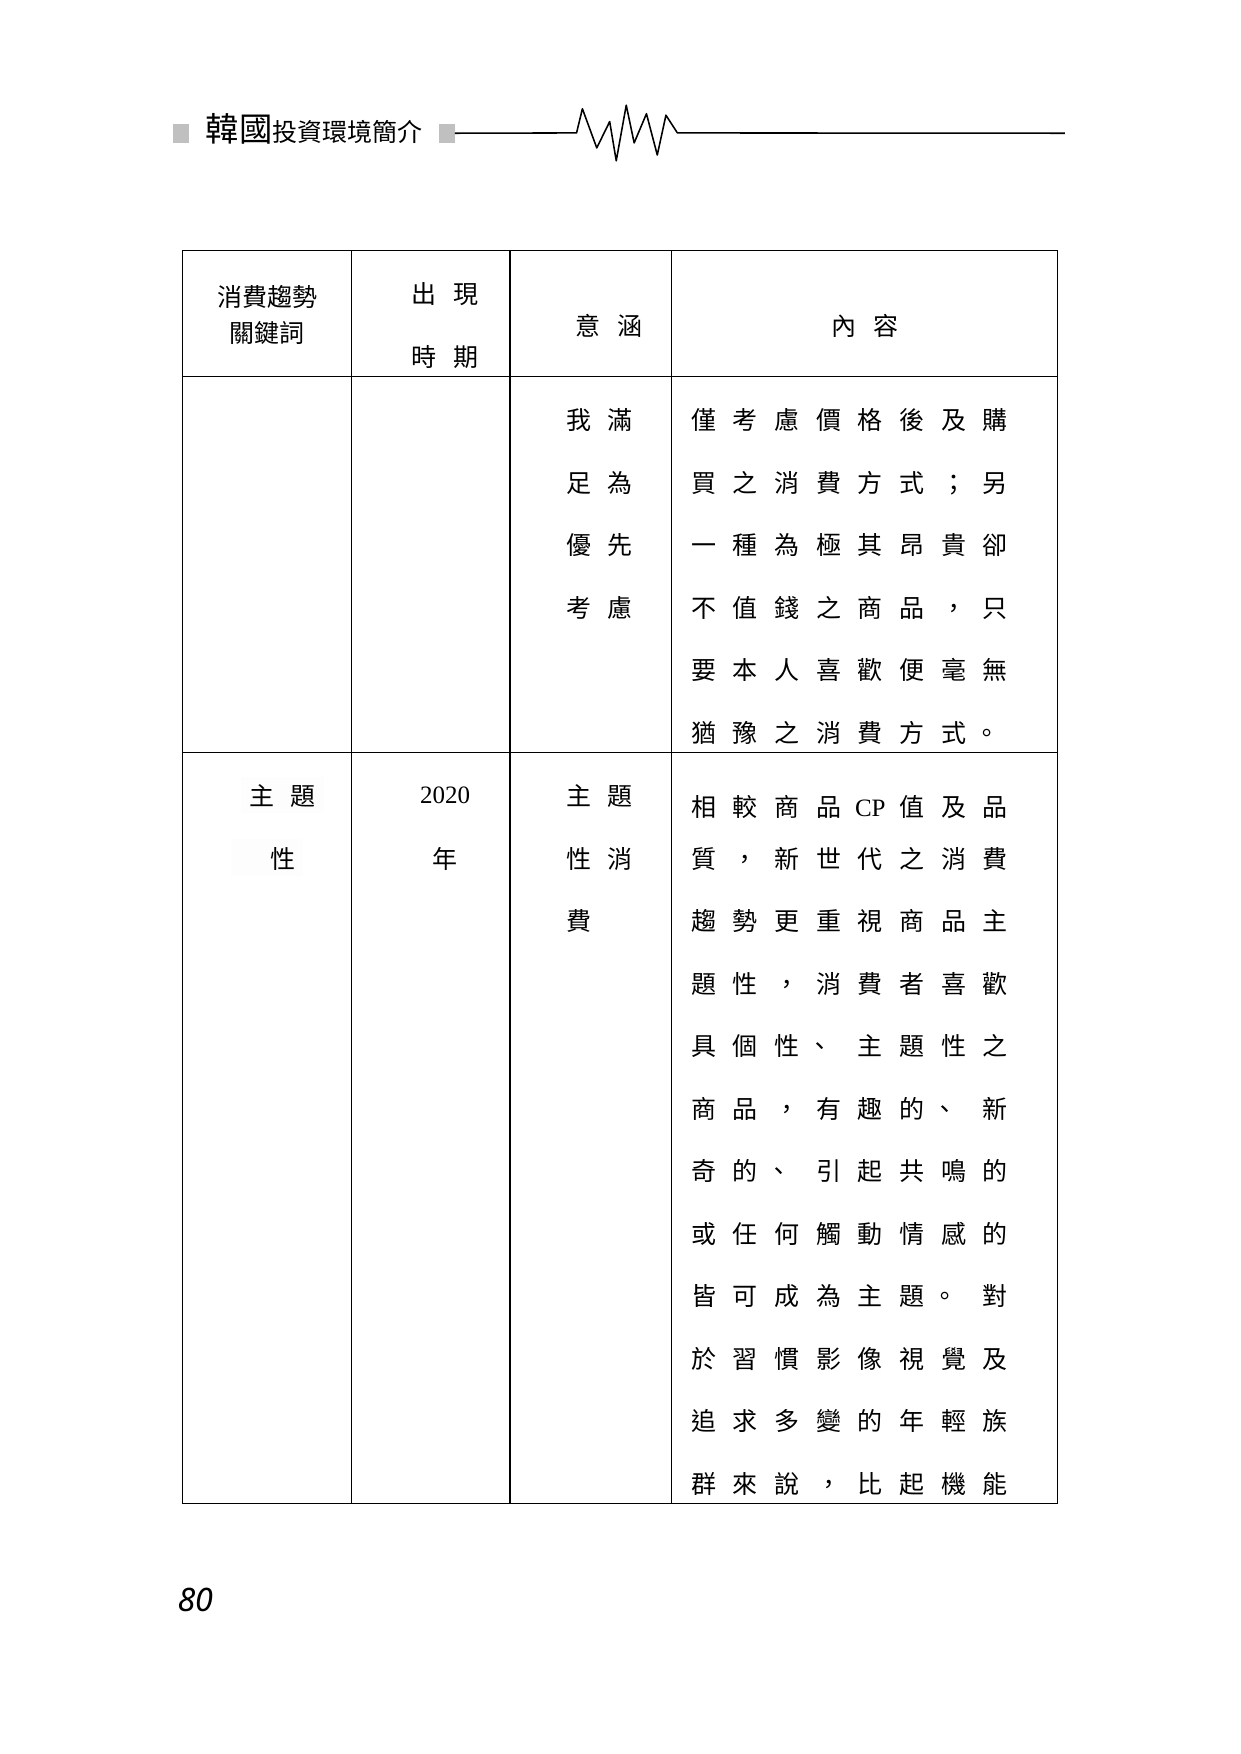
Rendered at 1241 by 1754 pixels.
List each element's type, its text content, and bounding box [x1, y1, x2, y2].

table_cell 主題性 [183, 753, 351, 1503]
table_header 消費趨勢 關鍵詞 [183, 251, 351, 376]
table_cell 2020年 [352, 753, 509, 1503]
table_cell 相較商品CP值及品質，新世代之消費趨勢更重視商品主題性，消費者喜歡具個性、主題性之商品，有趣的、新奇的、引起共鳴的或任何觸動情感的皆可成為主題。對於習慣影像視覺及追求多變的年輕族群來說，比起機能 [672, 753, 1057, 1503]
table_header 意涵 [511, 251, 671, 376]
table_cell 主題性消費 [511, 753, 671, 1503]
table_cell 我滿足為優先考慮 [511, 377, 671, 752]
table_cell 僅考慮價格後及購買之消費方式；另一種為極其昂貴卻不值錢之商品，只要本人喜歡便毫無猶豫之消費方式。 [672, 377, 1057, 752]
table_header 出現時期 [352, 251, 509, 376]
table_cell [352, 377, 509, 752]
table_header 內容 [672, 251, 1057, 376]
table_cell [183, 377, 351, 752]
